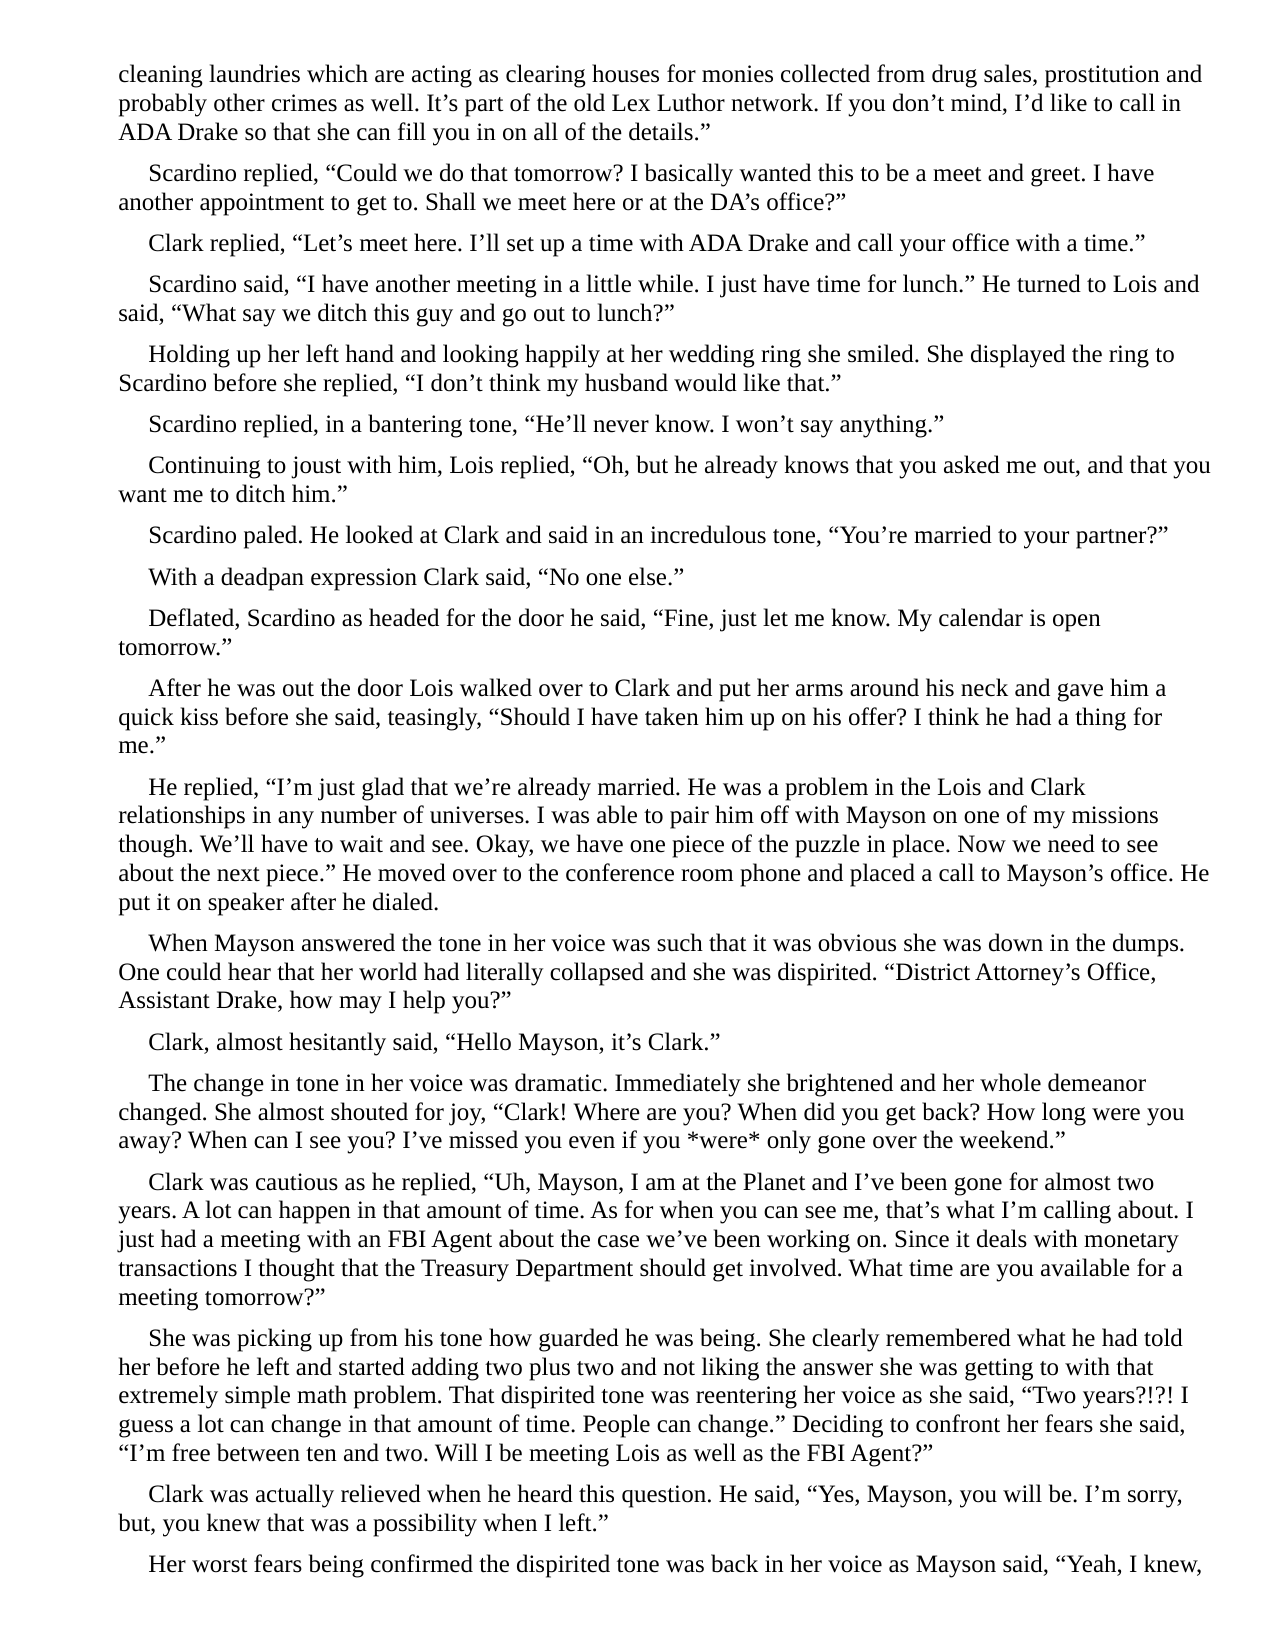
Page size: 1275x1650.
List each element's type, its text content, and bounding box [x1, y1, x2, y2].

text Her worst fears being confirmed the dispirited tone was back in her voice as Mayson said, “Yeah, I knew, [118, 1549, 1216, 1578]
text She was picking up from his tone how guarded he was being. She clearly remembered what he had told her before he left and started adding two plus two and not liking the answer she was getting to with that extremely simple math problem. That dispirited tone was reentering her voice as she said, “Two years?!?! I guess a lot can change in that amount of time. People can change.” Deciding to confront her fears she said, “I’m free between ten and two. Will I be meeting Lois as well as the FBI Agent?” [118, 1323, 1216, 1467]
text Holding up her left hand and looking happily at her wedding ring she smiled. She displayed the ring to Scardino before she replied, “I don’t think my husband would like that.” [118, 339, 1216, 397]
text With a deadpan expression Clark said, “No one else.” [118, 562, 1216, 590]
text Clark was cautious as he replied, “Uh, Mayson, I am at the Planet and I’ve been gone for almost two years. A lot can happen in that amount of time. As for when you can see me, that’s what I’m calling about. I just had a meeting with an FBI Agent about the case we’ve been working on. Since it deals with monetary transactions I thought that the Treasury Department should get involved. What time are you available for a meeting tomorrow?” [118, 1167, 1216, 1310]
text Continuing to joust with him, Lois replied, “Oh, but he already knows that you asked me out, and that you want me to ditch him.” [118, 450, 1216, 508]
text Scardino replied, “Could we do that tomorrow? I basically wanted this to be a meet and greet. I have another appointment to get to. Shall we meet here or at the DA’s office?” [118, 158, 1216, 215]
text Scardino paled. He looked at Clark and said in an incredulous tone, “You’re married to your partner?” [118, 520, 1216, 549]
text The change in tone in her voice was dramatic. Immediately she brightened and her whole demeanor changed. She almost shouted for joy, “Clark! Where are you? When did you get back? How long were you away? When can I see you? I’ve missed you even if you *were* only gone over the weekend.” [118, 1068, 1216, 1154]
text Clark replied, “Let’s meet here. I’ll set up a time with ADA Drake and call your office with a time.” [118, 228, 1216, 257]
text Deflated, Scardino as headed for the door he said, “Fine, just let me know. My calendar is open tomorrow.” [118, 603, 1216, 660]
text cleaning laundries which are acting as clearing houses for monies collected from drug sales, prostitution and probably other crimes as well. It’s part of the old Lex Luthor network. If you don’t mind, I’d like to call in ADA Drake so that she can fill you in on all of the details.” [118, 59, 1216, 145]
text Scardino said, “I have another meeting in a little while. I just have time for lunch.” He turned to Lois and said, “What say we ditch this guy and go out to lunch?” [118, 269, 1216, 327]
text After he was out the door Lois walked over to Clark and put her arms around his neck and gave him a quick kiss before she said, teasingly, “Should I have taken him up on his offer? I think he had a thing for me.” [118, 673, 1216, 759]
text He replied, “I’m just glad that we’re already married. He was a problem in the Lois and Clark relationships in any number of universes. I was able to pair him off with Mayson on one of my missions though. We’ll have to wait and see. Okay, we have one piece of the puzzle in place. Now we need to see about the next piece.” He moved over to the conference room phone and placed a call to Mayson’s office. He put it on speaker after he dialed. [118, 772, 1216, 915]
text When Mayson answered the tone in her voice was such that it was obvious she was down in the dumps. One could hear that her world had literally collapsed and she was dispirited. “District Attorney’s Office, Assistant Drake, how may I help you?” [118, 928, 1216, 1014]
text Clark was actually relieved when he heard this question. He said, “Yes, Mayson, you will be. I’m sorry, but, you knew that was a possibility when I left.” [118, 1479, 1216, 1537]
text Scardino replied, in a bantering tone, “He’ll never know. I won’t say anything.” [118, 409, 1216, 438]
text Clark, almost hesitantly said, “Hello Mayson, it’s Clark.” [118, 1027, 1216, 1055]
